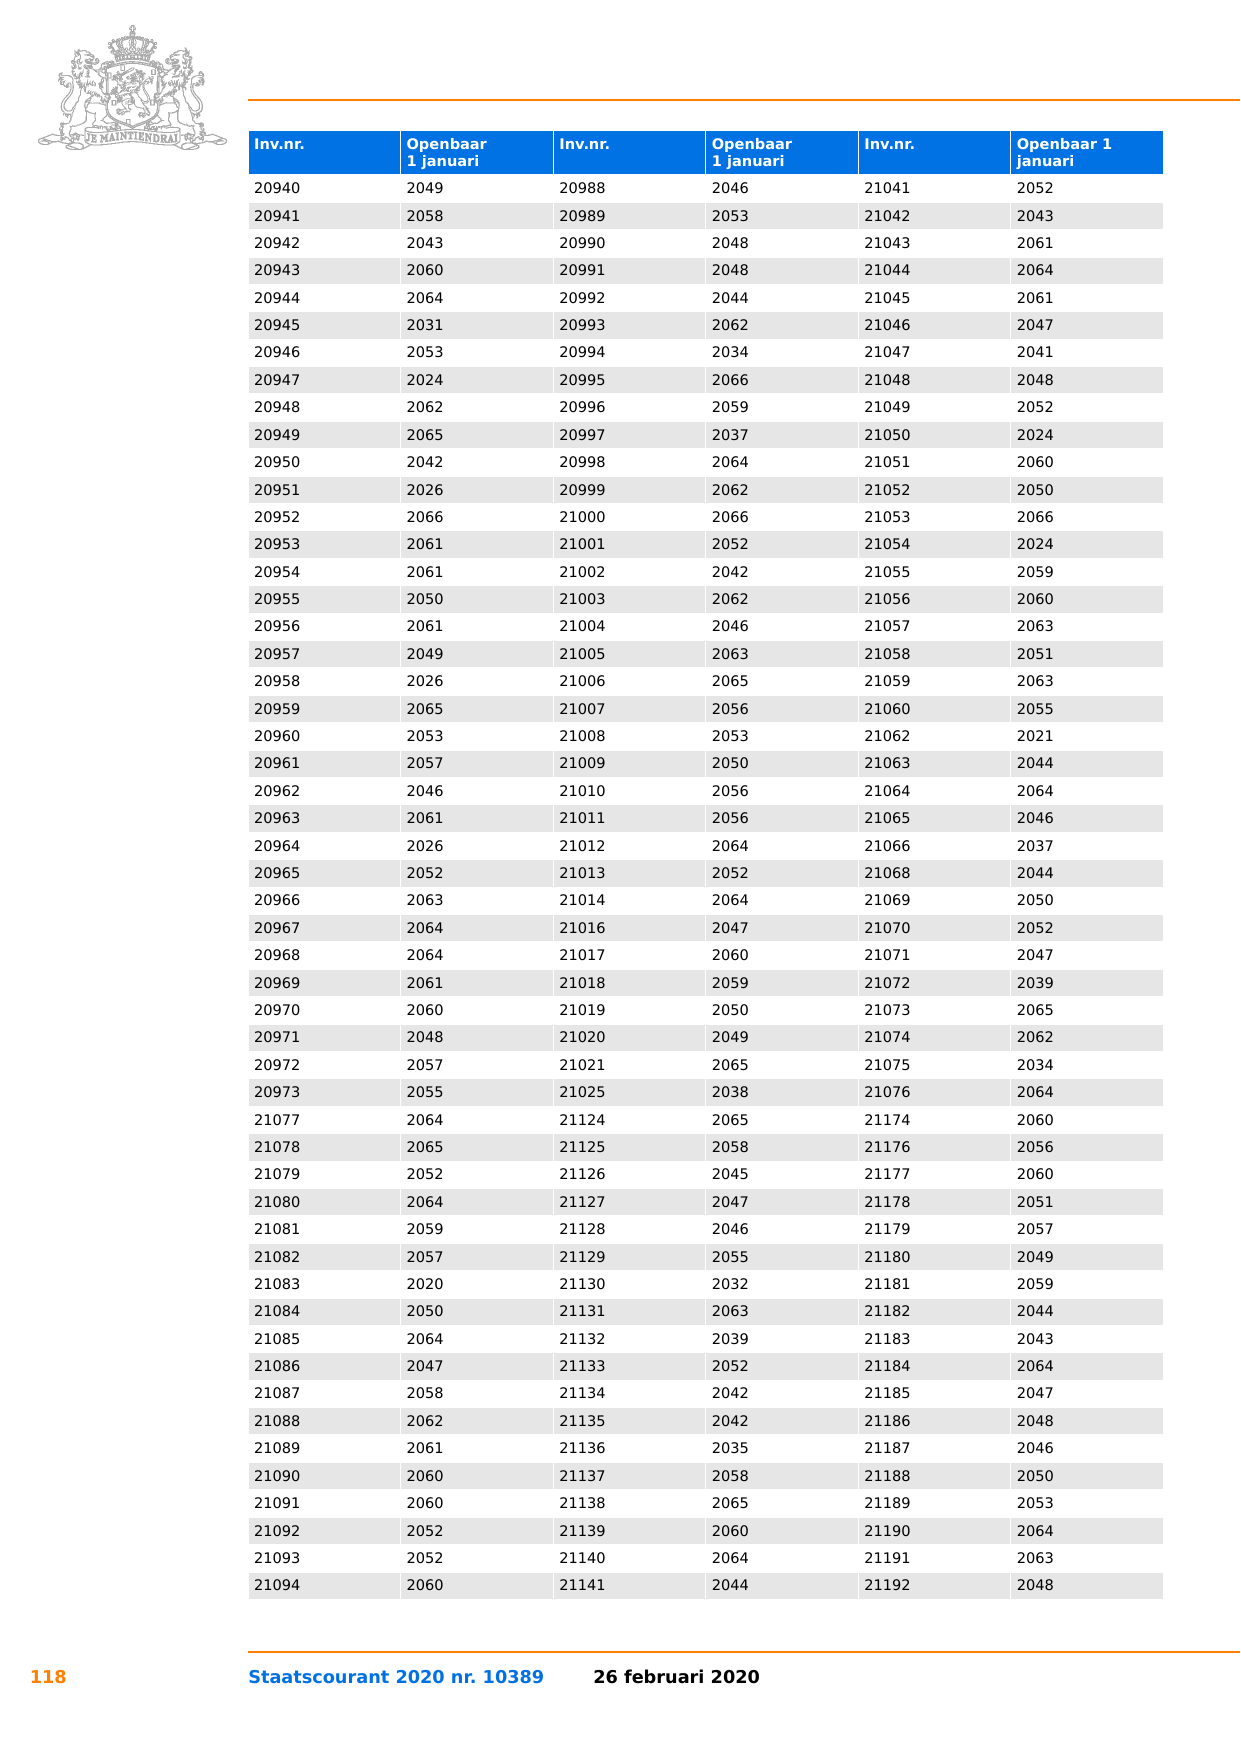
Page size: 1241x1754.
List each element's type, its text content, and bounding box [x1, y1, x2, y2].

table_header Openbaar 1 januari [1011, 131, 1163, 174]
table_header Inv.nr. [249, 131, 400, 174]
picture [38, 25, 227, 150]
table_header Openbaar 1 januari [401, 131, 553, 174]
table_header Inv.nr. [554, 131, 705, 174]
table_header Inv.nr. [859, 131, 1010, 174]
table_header Openbaar 1 januari [706, 131, 858, 174]
